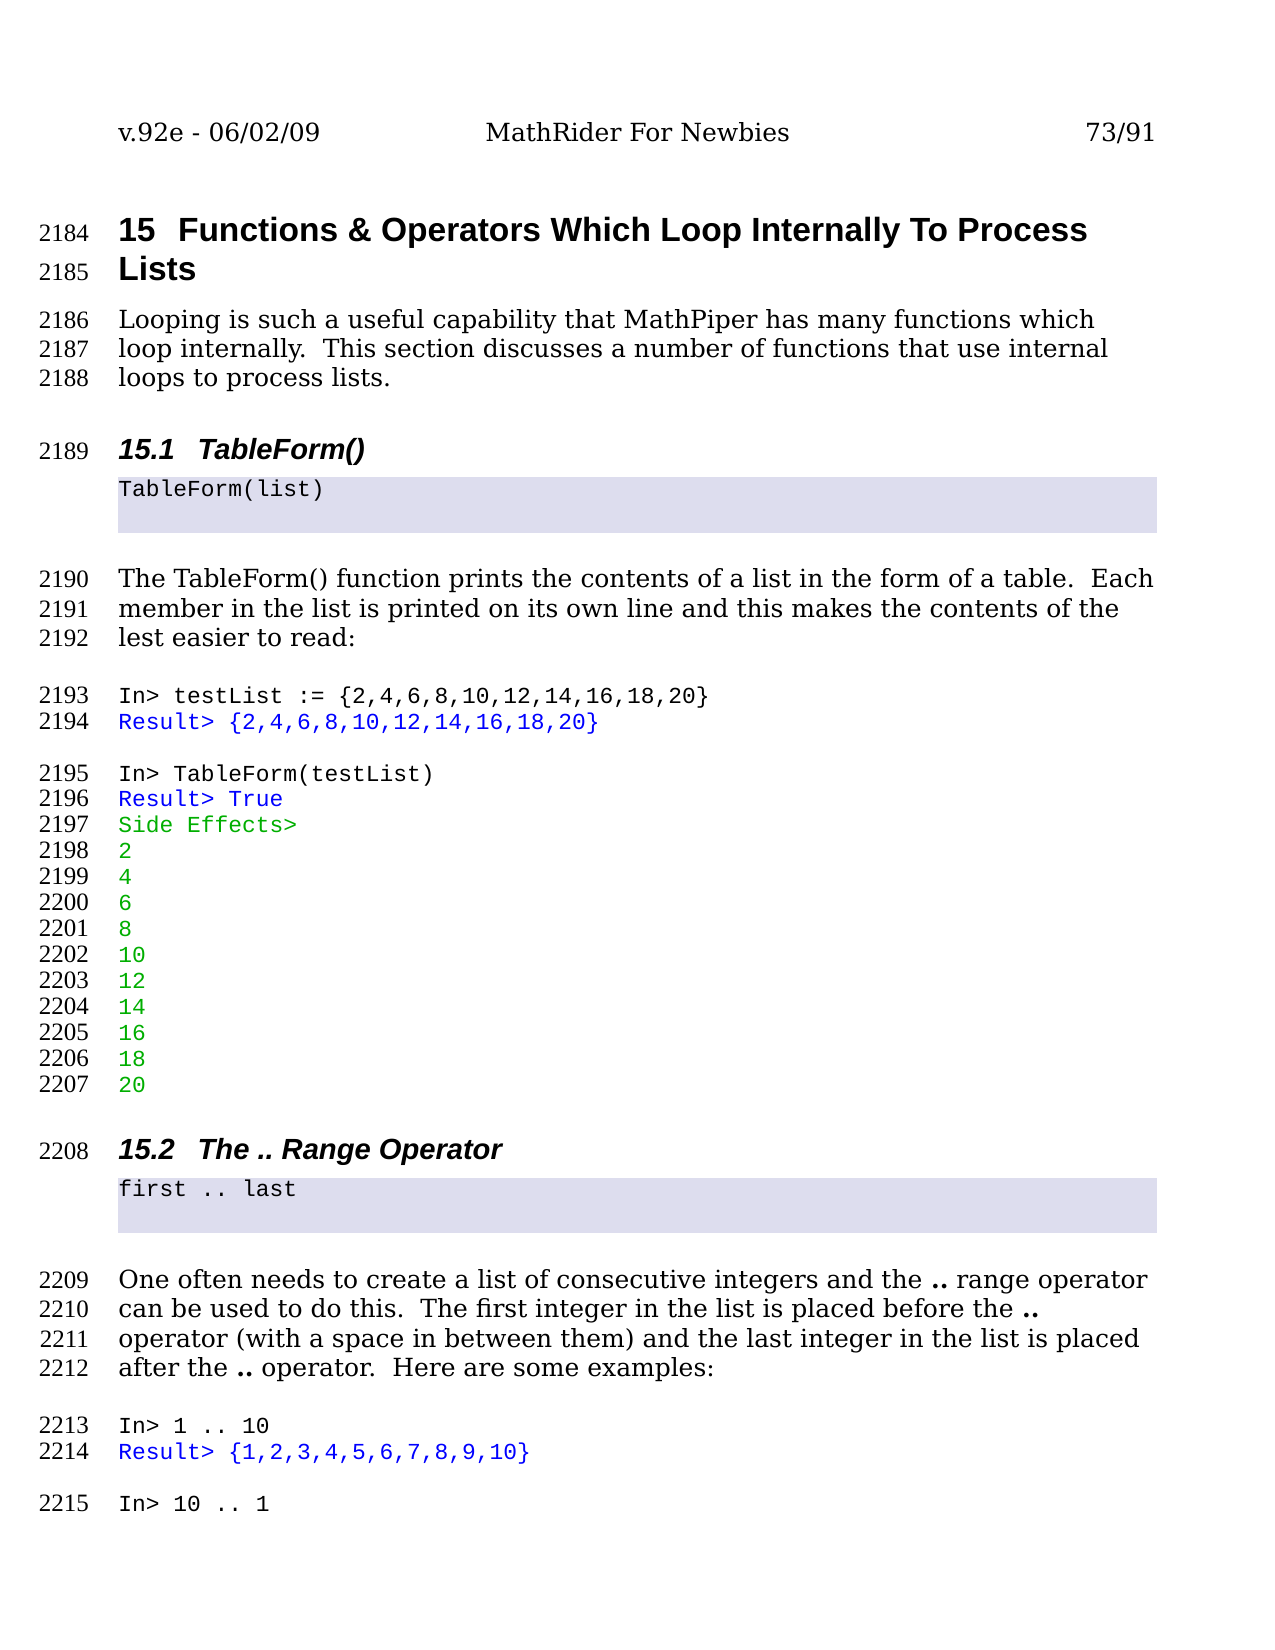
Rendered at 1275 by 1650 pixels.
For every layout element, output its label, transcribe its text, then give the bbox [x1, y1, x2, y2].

subtitle Functions & Operators Which Loop Internally To Process Lists [118, 210, 1157, 287]
text In> TableForm(testList) [118, 762, 1157, 788]
text 18 [118, 1047, 1157, 1073]
text Looping is such a useful capability that MathPiper has many functions which loop internally. This section discusses a number of functions that use internal loops to process lists. [118, 305, 1157, 393]
text Side Effects> [118, 814, 1157, 840]
text In> 10 .. 1 [118, 1492, 1157, 1518]
text 16 [118, 1021, 1157, 1047]
text 10 [118, 943, 1157, 969]
text 6 [118, 892, 1157, 917]
text Result> {1,2,3,4,5,6,7,8,9,10} [118, 1440, 1157, 1466]
table_header TableForm(list) [118, 477, 1157, 533]
text The TableForm() function prints the contents of a list in the form of a table. Each member in the list is printed on its own line and this makes the contents of the lest easier to read: [118, 564, 1157, 652]
text One often needs to create a list of consecutive integers and the .. range operator can be used to do this. The first integer in the list is placed before the .. operator (with a space in between them) and the last integer in the list is placed after the .. operator. Here are some examples: [118, 1265, 1157, 1382]
text 20 [118, 1073, 1157, 1099]
text In> testList := {2,4,6,8,10,12,14,16,18,20} [118, 684, 1157, 710]
text 12 [118, 969, 1157, 995]
text In> 1 .. 10 [118, 1414, 1157, 1440]
text Result> {2,4,6,8,10,12,14,16,18,20} [118, 710, 1157, 736]
text 8 [118, 917, 1157, 943]
table_header first .. last [118, 1178, 1157, 1233]
text 4 [118, 866, 1157, 892]
text 2 [118, 840, 1157, 866]
subtitle TableForm() [118, 432, 1157, 465]
text Result> True [118, 788, 1157, 814]
text 14 [118, 995, 1157, 1021]
subtitle The .. Range Operator [118, 1132, 1157, 1166]
